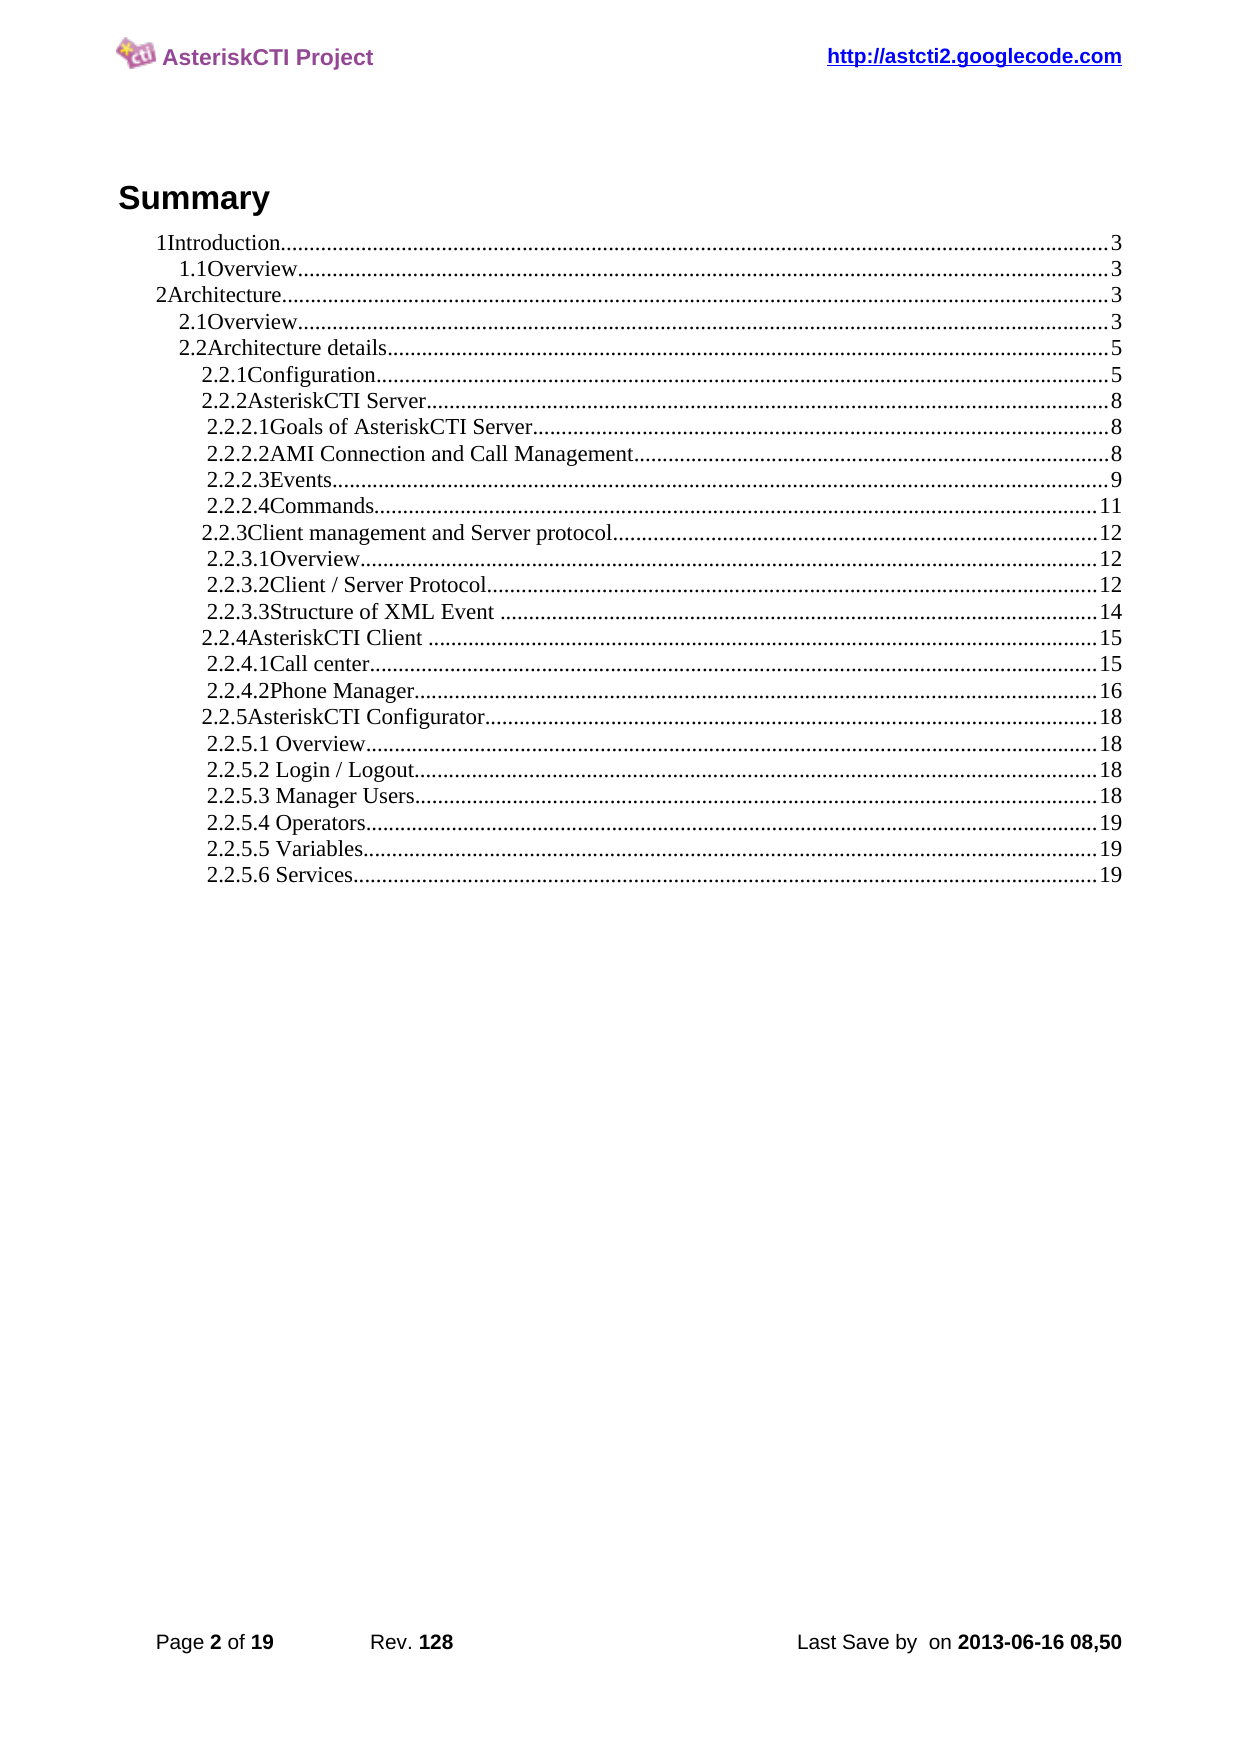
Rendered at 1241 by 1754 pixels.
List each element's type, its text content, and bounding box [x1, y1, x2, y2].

text 1Introduction 3 [118, 229, 1122, 255]
text 2.2.2.4Commands 11 [207, 492, 1122, 519]
subtitle Summary [118, 178, 1122, 216]
text 2.2.5.6 Services 19 [207, 861, 1122, 888]
text 2.2.1Configuration 5 [164, 361, 1122, 387]
text 1.1Overview 3 [141, 255, 1122, 282]
text 2.2Architecture details 5 [141, 334, 1122, 361]
text 2Architecture 3 [118, 282, 1122, 308]
text 2.2.3.2Client / Server Protocol 12 [207, 571, 1122, 598]
text 2.2.2.1Goals of AsteriskCTI Server 8 [207, 413, 1122, 440]
text 2.2.5.1 Overview 18 [207, 729, 1122, 756]
text 2.1Overview 3 [141, 308, 1122, 334]
text 2.2.5.2 Login / Logout 18 [207, 756, 1122, 782]
text 2.2.2.2AMI Connection and Call Management 8 [207, 440, 1122, 466]
picture [116, 34, 157, 74]
text 2.2.4AsteriskCTI Client 15 [164, 624, 1122, 651]
text 2.2.5AsteriskCTI Configurator 18 [164, 703, 1122, 729]
text 2.2.5.3 Manager Users 18 [207, 782, 1122, 809]
text 2.2.3.3Structure of XML Event 14 [207, 598, 1122, 624]
text 2.2.4.2Phone Manager 16 [207, 677, 1122, 703]
text 2.2.2.3Events 9 [207, 466, 1122, 492]
text 2.2.4.1Call center 15 [207, 651, 1122, 677]
text 2.2.5.4 Operators 19 [207, 809, 1122, 835]
text 2.2.2AsteriskCTI Server 8 [164, 387, 1122, 413]
text 2.2.3Client management and Server protocol 12 [164, 519, 1122, 545]
text 2.2.3.1Overview 12 [207, 545, 1122, 571]
text 2.2.5.5 Variables 19 [207, 835, 1122, 861]
